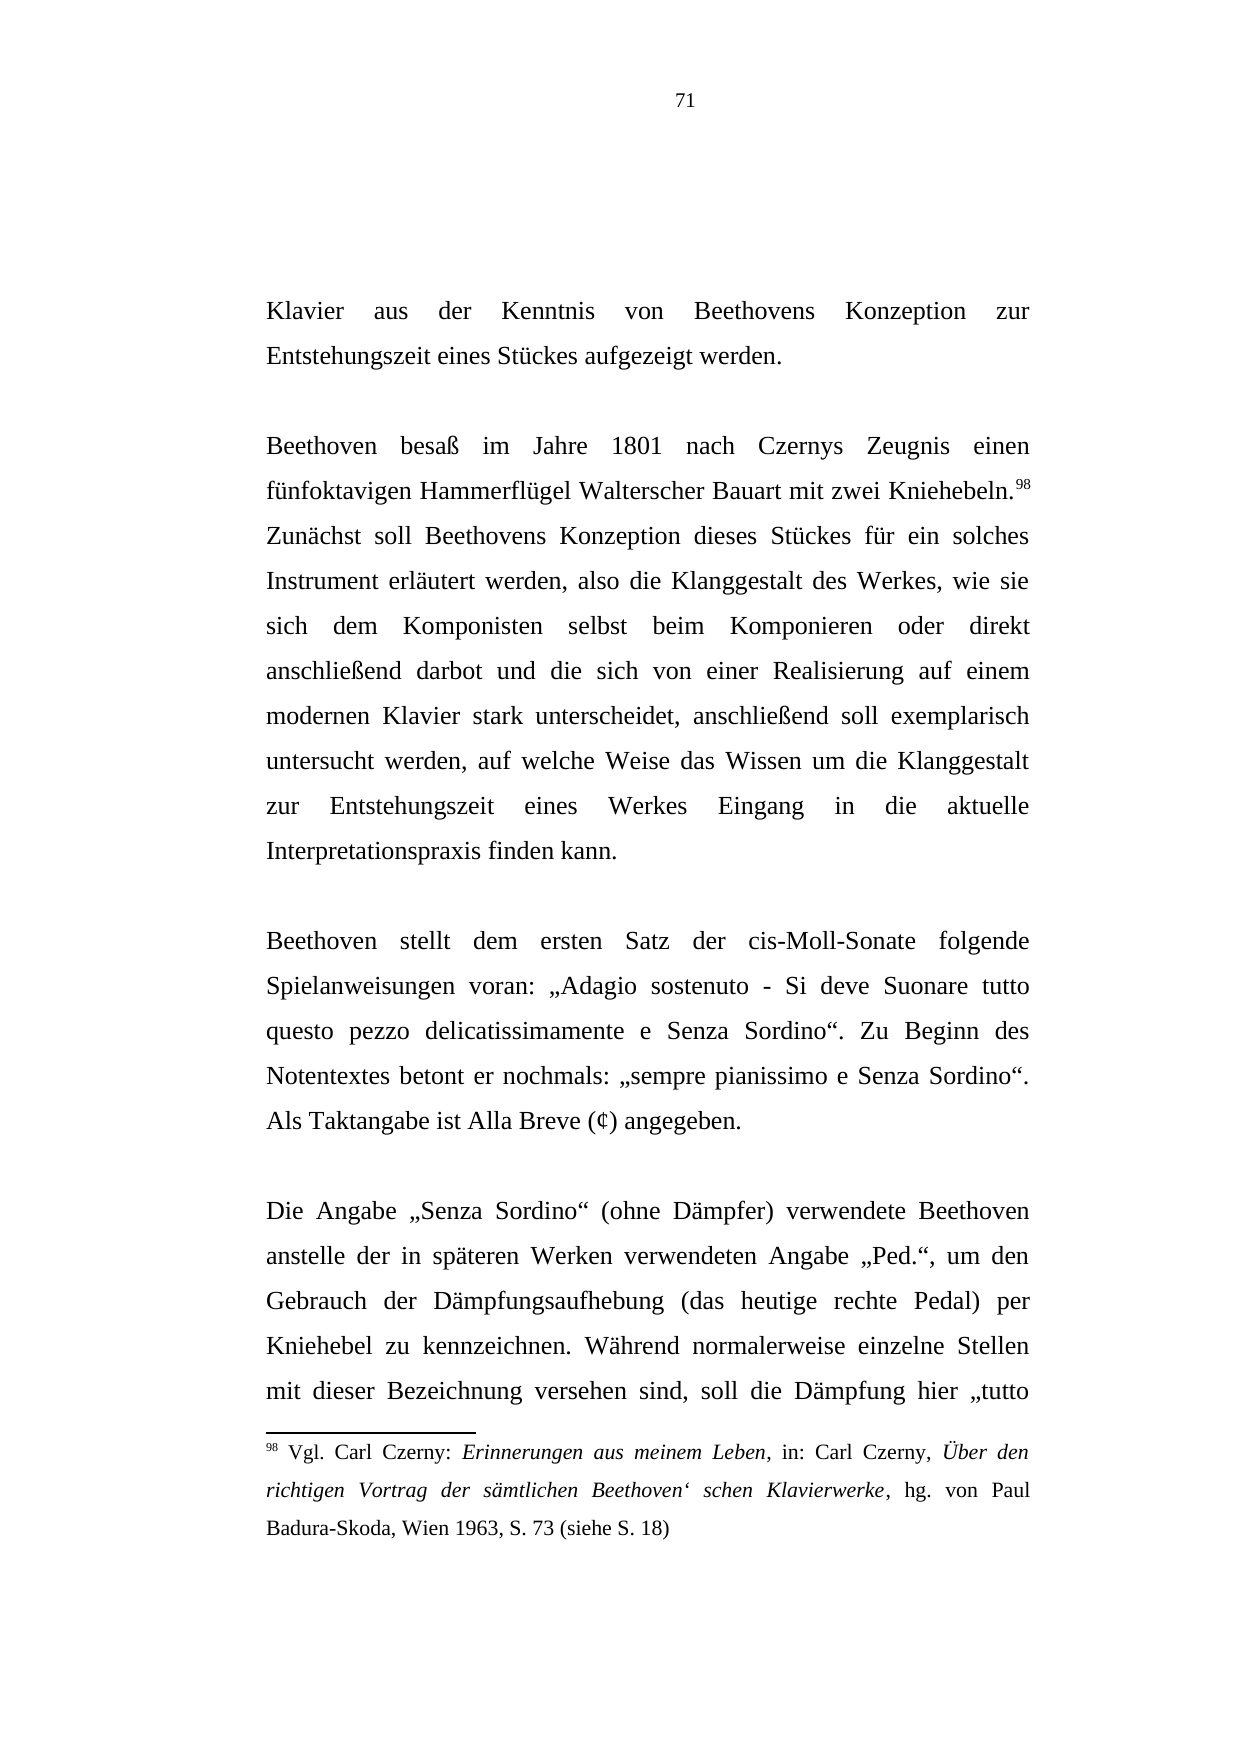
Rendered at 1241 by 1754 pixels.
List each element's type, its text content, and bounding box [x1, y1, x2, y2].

text Die Angabe „Senza Sordino“ (ohne Dämpfer) verwendete Beethoven anstelle der in späteren Werken verwendeten Angabe „Ped.“, um den Gebrauch der Dämpfungsaufhebung (das heutige rechte Pedal) per Kniehebel zu kennzeichnen. Während normalerweise einzelne Stellen mit dieser Bezeichnung versehen sind, soll die Dämpfung hier „tutto [266, 1195, 1031, 1405]
text Vgl. Carl Czerny: Erinnerungen aus meinem Leben, in: Carl Czerny, Über den richtigen Vortrag der sämtlichen Beethoven‘ schen Klavierwerke, hg. von Paul Badura-Skoda, Wien 1963, S. 73 (siehe S. 18) [266, 1439, 1031, 1540]
text Beethoven besaß im Jahre 1801 nach Czernys Zeugnis einen fünfoktavigen Hammerflügel Walterscher Bauart mit zwei Kniehebeln. Zunächst soll Beethovens Konzeption dieses Stückes für ein solches Instrument erläutert werden, also die Klanggestalt des Werkes, wie sie sich dem Komponisten selbst beim Komponieren oder direkt anschließend darbot und die sich von einer Realisierung auf einem modernen Klavier stark unterscheidet, anschließend soll exemplarisch untersucht werden, auf welche Weise das Wissen um die Klanggestalt zur Entstehungszeit eines Werkes Eingang in die aktuelle Interpretationspraxis finden kann. [266, 430, 1031, 865]
text Klavier aus der Kenntnis von Beethovens Konzeption zur Entstehungszeit eines Stückes aufgezeigt werden. [266, 295, 1031, 370]
text Beethoven stellt dem ersten Satz der cis-Moll-Sonate folgende Spielanweisungen voran: „Adagio sostenuto - Si deve Suonare tutto questo pezzo delicatissimamente e Senza Sordino“. Zu Beginn des Notentextes betont er nochmals: „sempre pianissimo e Senza Sordino“. Als Taktangabe ist Alla Breve (¢) angegeben. [266, 925, 1031, 1135]
